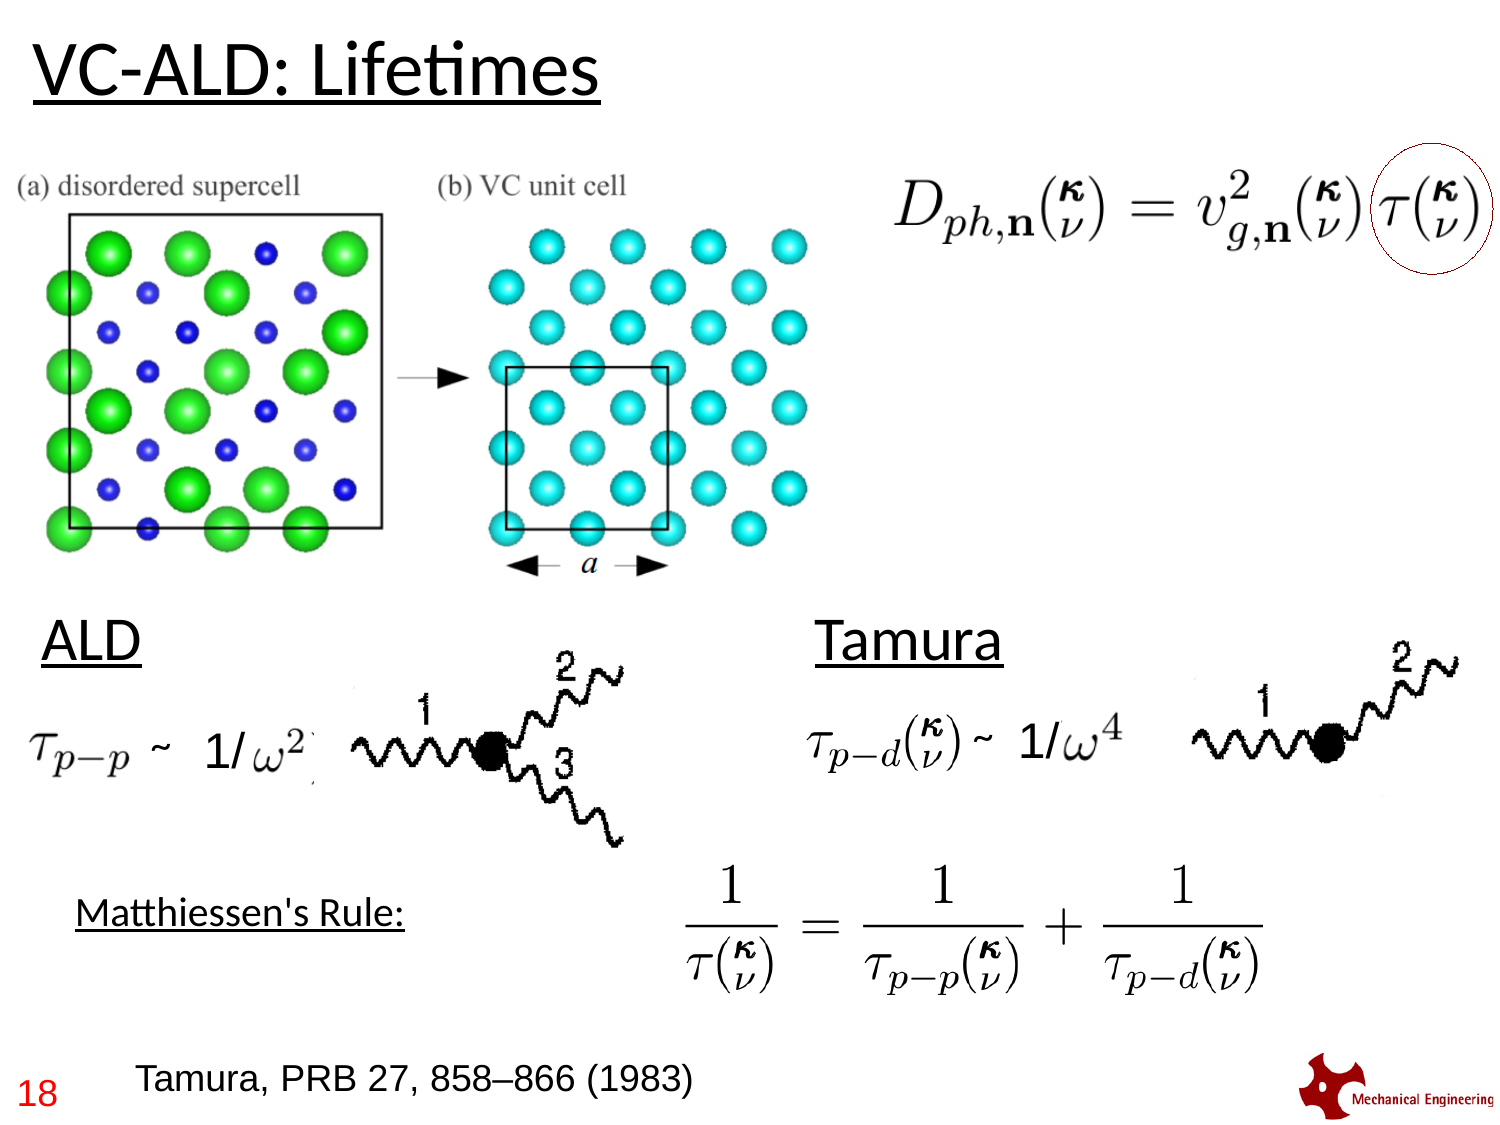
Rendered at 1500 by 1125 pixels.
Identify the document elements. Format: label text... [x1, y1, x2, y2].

title VC-ALD: Lifetimes [17, 24, 1471, 127]
picture [797, 709, 972, 792]
picture [349, 636, 626, 856]
picture [251, 721, 314, 789]
text_box Tamura [799, 580, 1156, 691]
text_box ~ [100, 721, 188, 785]
picture [669, 626, 1461, 1014]
picture [1298, 1053, 1494, 1120]
picture [1061, 701, 1127, 772]
text_box 1/ [1003, 706, 1083, 777]
picture [15, 699, 151, 803]
picture [4, 157, 830, 599]
text_box ~ [972, 712, 1003, 776]
text_box Matthiessen's Rule: [24, 887, 580, 954]
picture [887, 149, 1488, 263]
text_box Tamura, PRB 27, 858–866 (1983) [120, 1050, 961, 1110]
text_box ALD [26, 599, 216, 691]
text_box 1/ [188, 716, 263, 787]
